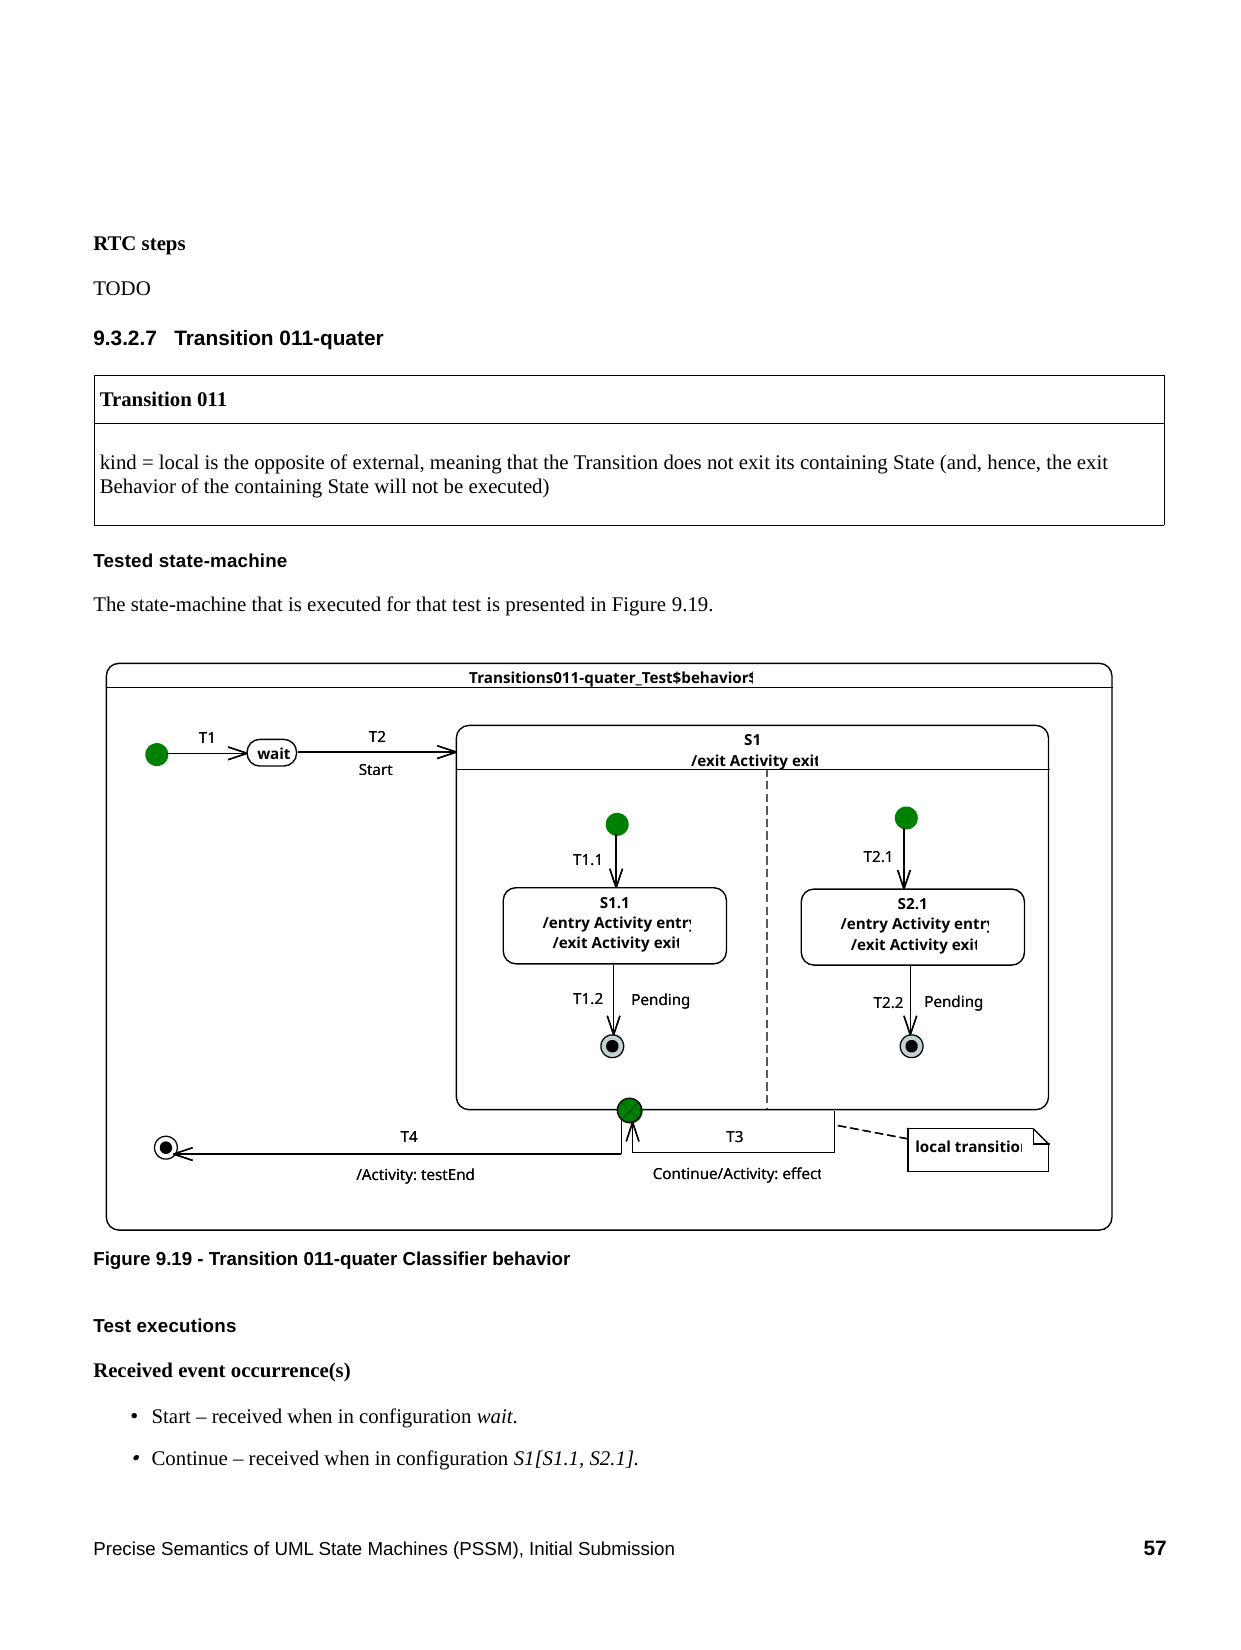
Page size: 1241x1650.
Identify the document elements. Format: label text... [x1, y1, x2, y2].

table_header Transition 011 [95, 376, 1164, 423]
list Continue – received when in configuration S1[S1.1, S2.1]. [131, 1445, 1164, 1470]
subtitle Tested state-machine [93, 550, 1164, 571]
text TODO [93, 276, 1164, 300]
text The state-machine that is executed for that test is presented in Figure 9.19. [93, 592, 1164, 616]
table_cell kind = local is the opposite of external, meaning that the Transition does not exit its containing State (and, hence, the exit Behavior of the containing State will not be executed) [95, 424, 1164, 525]
subtitle Test executions [93, 1315, 1164, 1337]
text Received event occurrence(s) [93, 1358, 1164, 1382]
subtitle Transition 011-quater [93, 325, 1164, 350]
text Figure 9.19 - Transition 011-quater Classifier behavior [93, 650, 1127, 1269]
list Start – received when in configuration wait. [131, 1403, 1164, 1428]
text RTC steps [93, 231, 1164, 255]
